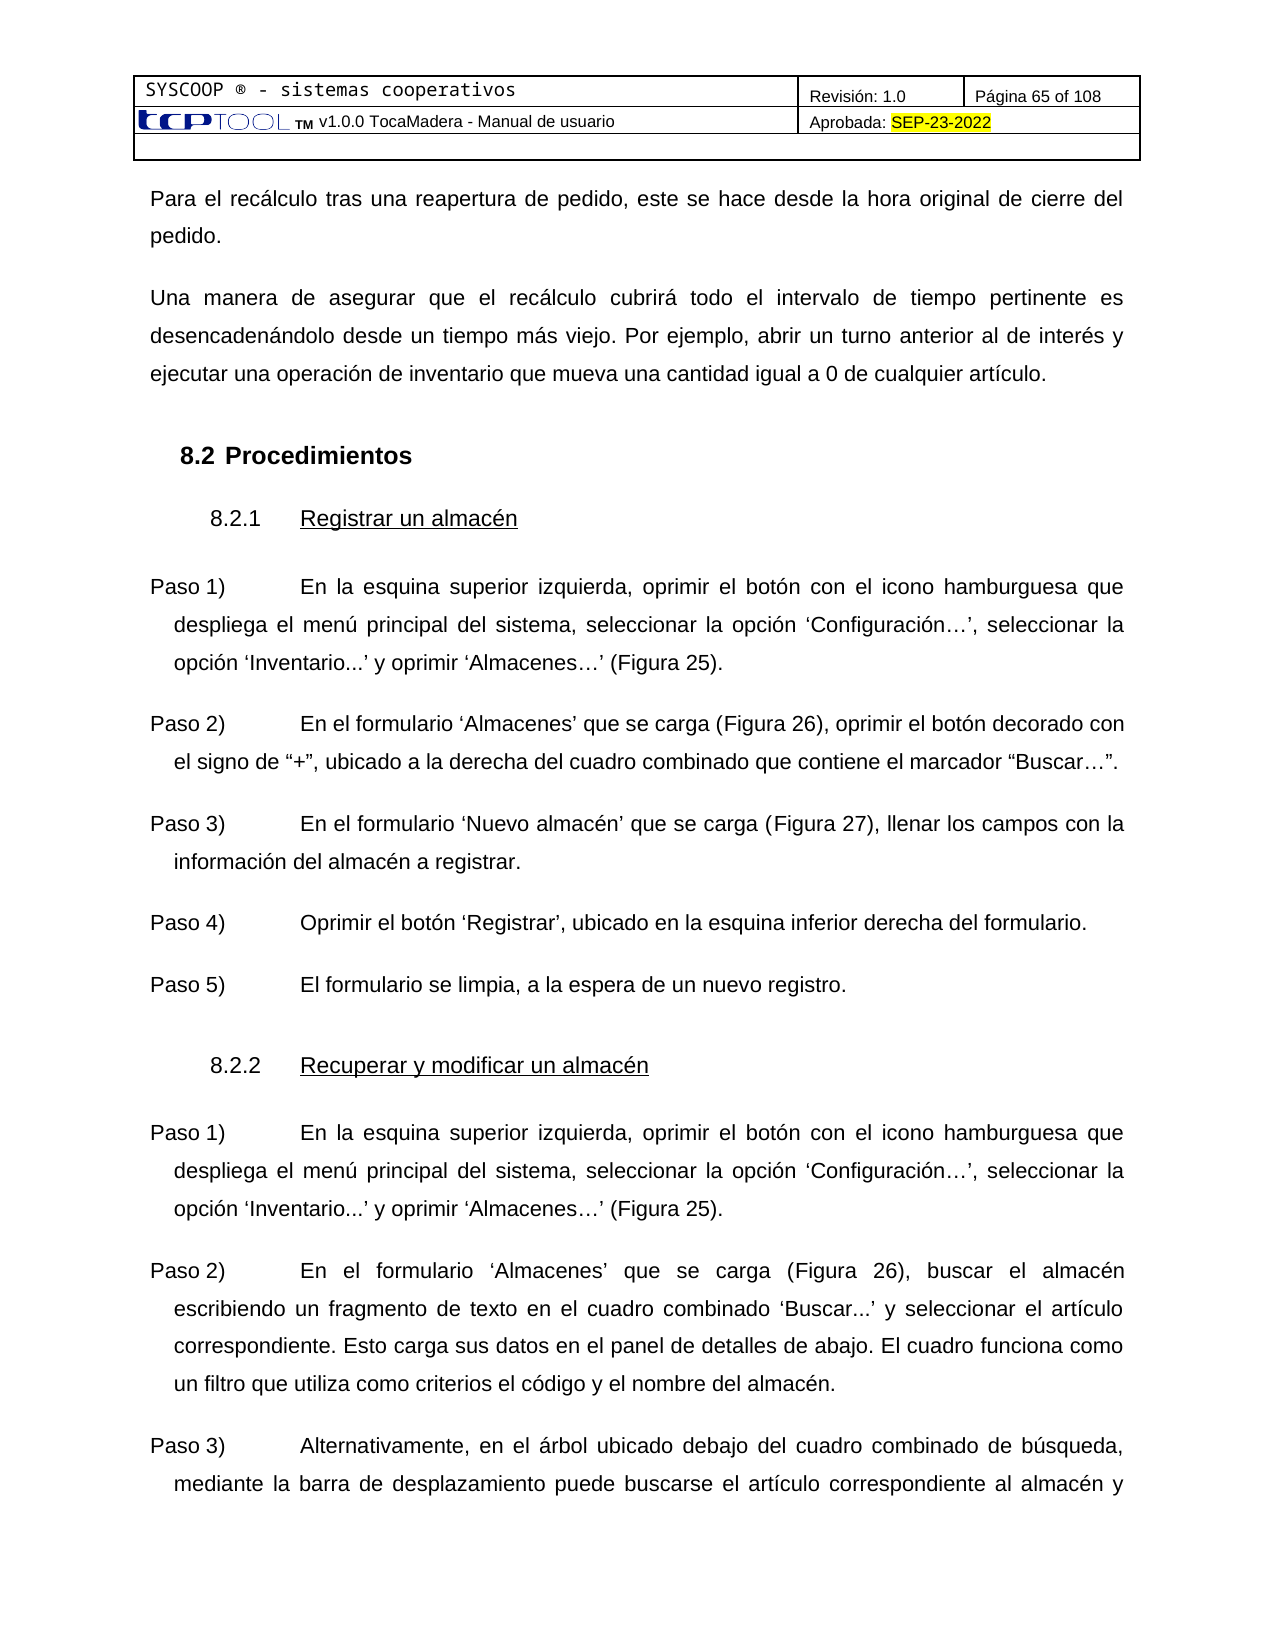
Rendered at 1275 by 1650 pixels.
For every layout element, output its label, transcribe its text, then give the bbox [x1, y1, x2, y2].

list Alternativamente, en el árbol ubicado debajo del cuadro combinado de búsqueda, mediante la barra de desplazamiento puede buscarse el artículo correspondiente al almacén y [150, 1433, 1125, 1496]
subtitle Procedimientos [180, 441, 1125, 469]
subtitle Registrar un almacén [210, 505, 1125, 532]
list En el formulario ‘Almacenes’ que se carga (Figura 26), buscar el almacén escribiendo un fragmento de texto en el cuadro combinado ‘Buscar...’ y seleccionar el artículo correspondiente. Esto carga sus datos en el panel de detalles de abajo. El cuadro funciona como un filtro que utiliza como criterios el código y el nombre del almacén. [150, 1258, 1125, 1396]
text Una manera de asegurar que el recálculo cubrirá todo el intervalo de tiempo pertinente es desencadenándolo desde un tiempo más viejo. Por ejemplo, abrir un turno anterior al de interés y ejecutar una operación de inventario que mueva una cantidad igual a 0 de cualquier artículo. [150, 285, 1125, 386]
list En el formulario ‘Nuevo almacén’ que se carga (Figura 27), llenar los campos con la información del almacén a registrar. [150, 811, 1125, 874]
list En la esquina superior izquierda, oprimir el botón con el icono hamburguesa que despliega el menú principal del sistema, seleccionar la opción ‘Configuración…’, seleccionar la opción ‘Inventario...’ y oprimir ‘Almacenes…’ (Figura 25). [150, 1120, 1125, 1221]
list En la esquina superior izquierda, oprimir el botón con el icono hamburguesa que despliega el menú principal del sistema, seleccionar la opción ‘Configuración…’, seleccionar la opción ‘Inventario...’ y oprimir ‘Almacenes…’ (Figura 25). [150, 574, 1125, 674]
picture [138, 110, 290, 130]
list El formulario se limpia, a la espera de un nuevo registro. [150, 972, 1125, 997]
list En el formulario ‘Almacenes’ que se carga (Figura 26), oprimir el botón decorado con el signo de “+”, ubicado a la derecha del cuadro combinado que contiene el marcador “Buscar…”. [150, 711, 1125, 774]
text Para el recálculo tras una reapertura de pedido, este se hace desde la hora original de cierre del pedido. [150, 186, 1125, 249]
subtitle Recuperar y modificar un almacén [210, 1052, 1125, 1078]
list Oprimir el botón ‘Registrar’, ubicado en la esquina inferior derecha del formulario. [150, 910, 1125, 936]
